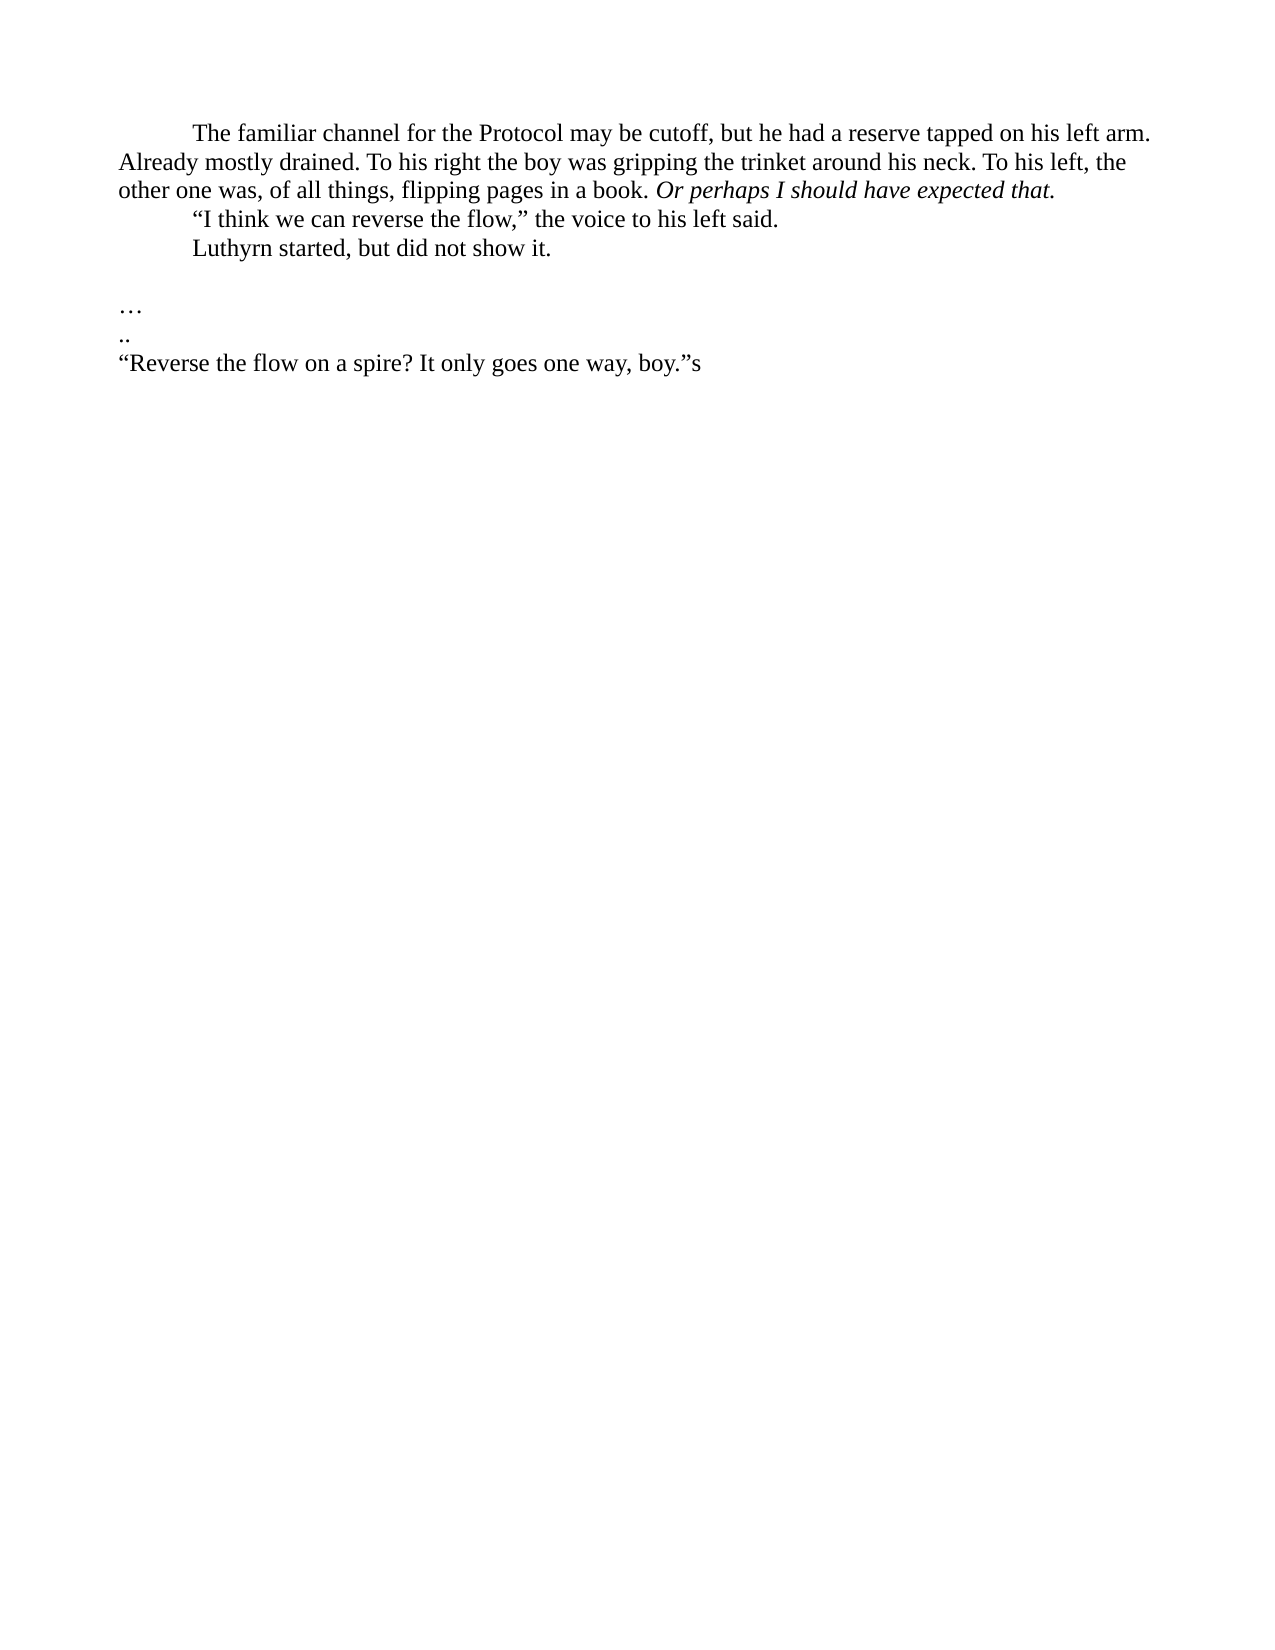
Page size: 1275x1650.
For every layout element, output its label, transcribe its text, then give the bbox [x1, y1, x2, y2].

text .. [118, 319, 1157, 348]
text The familiar channel for the Protocol may be cutoff, but he had a reserve tapped on his left arm. Already mostly drained. To his right the boy was gripping the trinket around his neck. To his left, the other one was, of all things, flipping pages in a book. Or perhaps I should have expected that. [118, 118, 1157, 204]
text Luthyrn started, but did not show it. [118, 233, 1157, 262]
text “Reverse the flow on a spire? It only goes one way, boy.”s [118, 348, 1157, 377]
text … [118, 291, 1157, 319]
text “I think we can reverse the flow,” the voice to his left said. [118, 204, 1157, 233]
